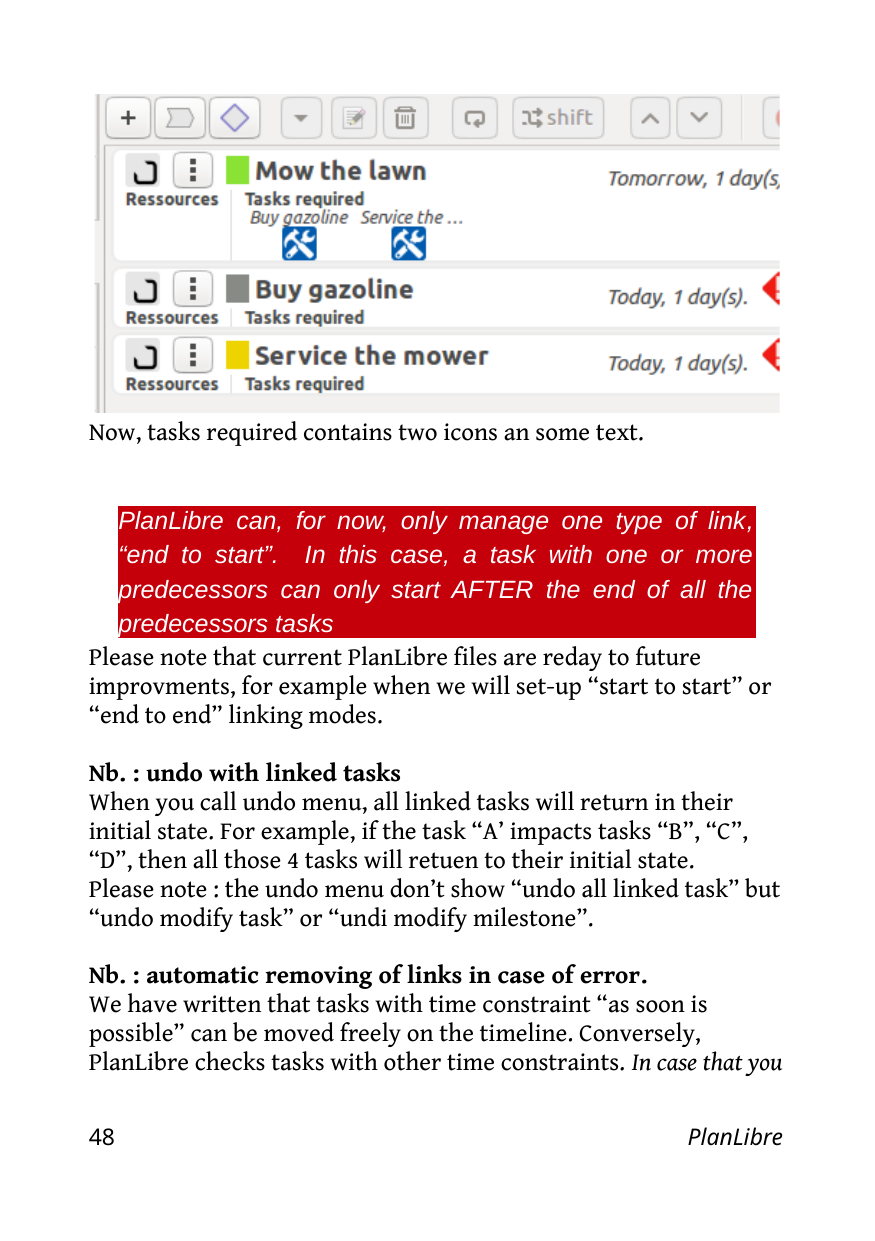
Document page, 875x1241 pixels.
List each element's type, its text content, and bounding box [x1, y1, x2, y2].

text We have written that tasks with time constraint “as soon is possible” can be moved freely on the timeline. Conversely, PlanLibre checks tasks with other time constraints. In case that you [88, 991, 786, 1078]
text Nb. : automatic removing of links in case of error. [88, 962, 786, 991]
text PlanLibre can, for now, only manage one type of link, “end to start”. In this case, a task with one or more predecessors can only start AFTER the end of all the predecessors tasks [118, 506, 756, 638]
text Please note : the undo menu don’t show “undo all linked task” but “undo modify task” or “undi modify milestone”. [88, 875, 786, 933]
picture [94, 94, 780, 413]
text Please note that current PlanLibre files are reday to future improvments, for example when we will set-up “start to start” or “end to end” linking modes. [88, 643, 786, 730]
text Now, tasks required contains two icons an some text. [88, 413, 786, 448]
text When you call undo menu, all linked tasks will return in their initial state. For example, if the task “A’ impacts tasks “B”, “C”, “D”, then all those 4 tasks will retuen to their initial state. [88, 788, 786, 875]
text Nb. : undo with linked tasks [88, 759, 786, 788]
